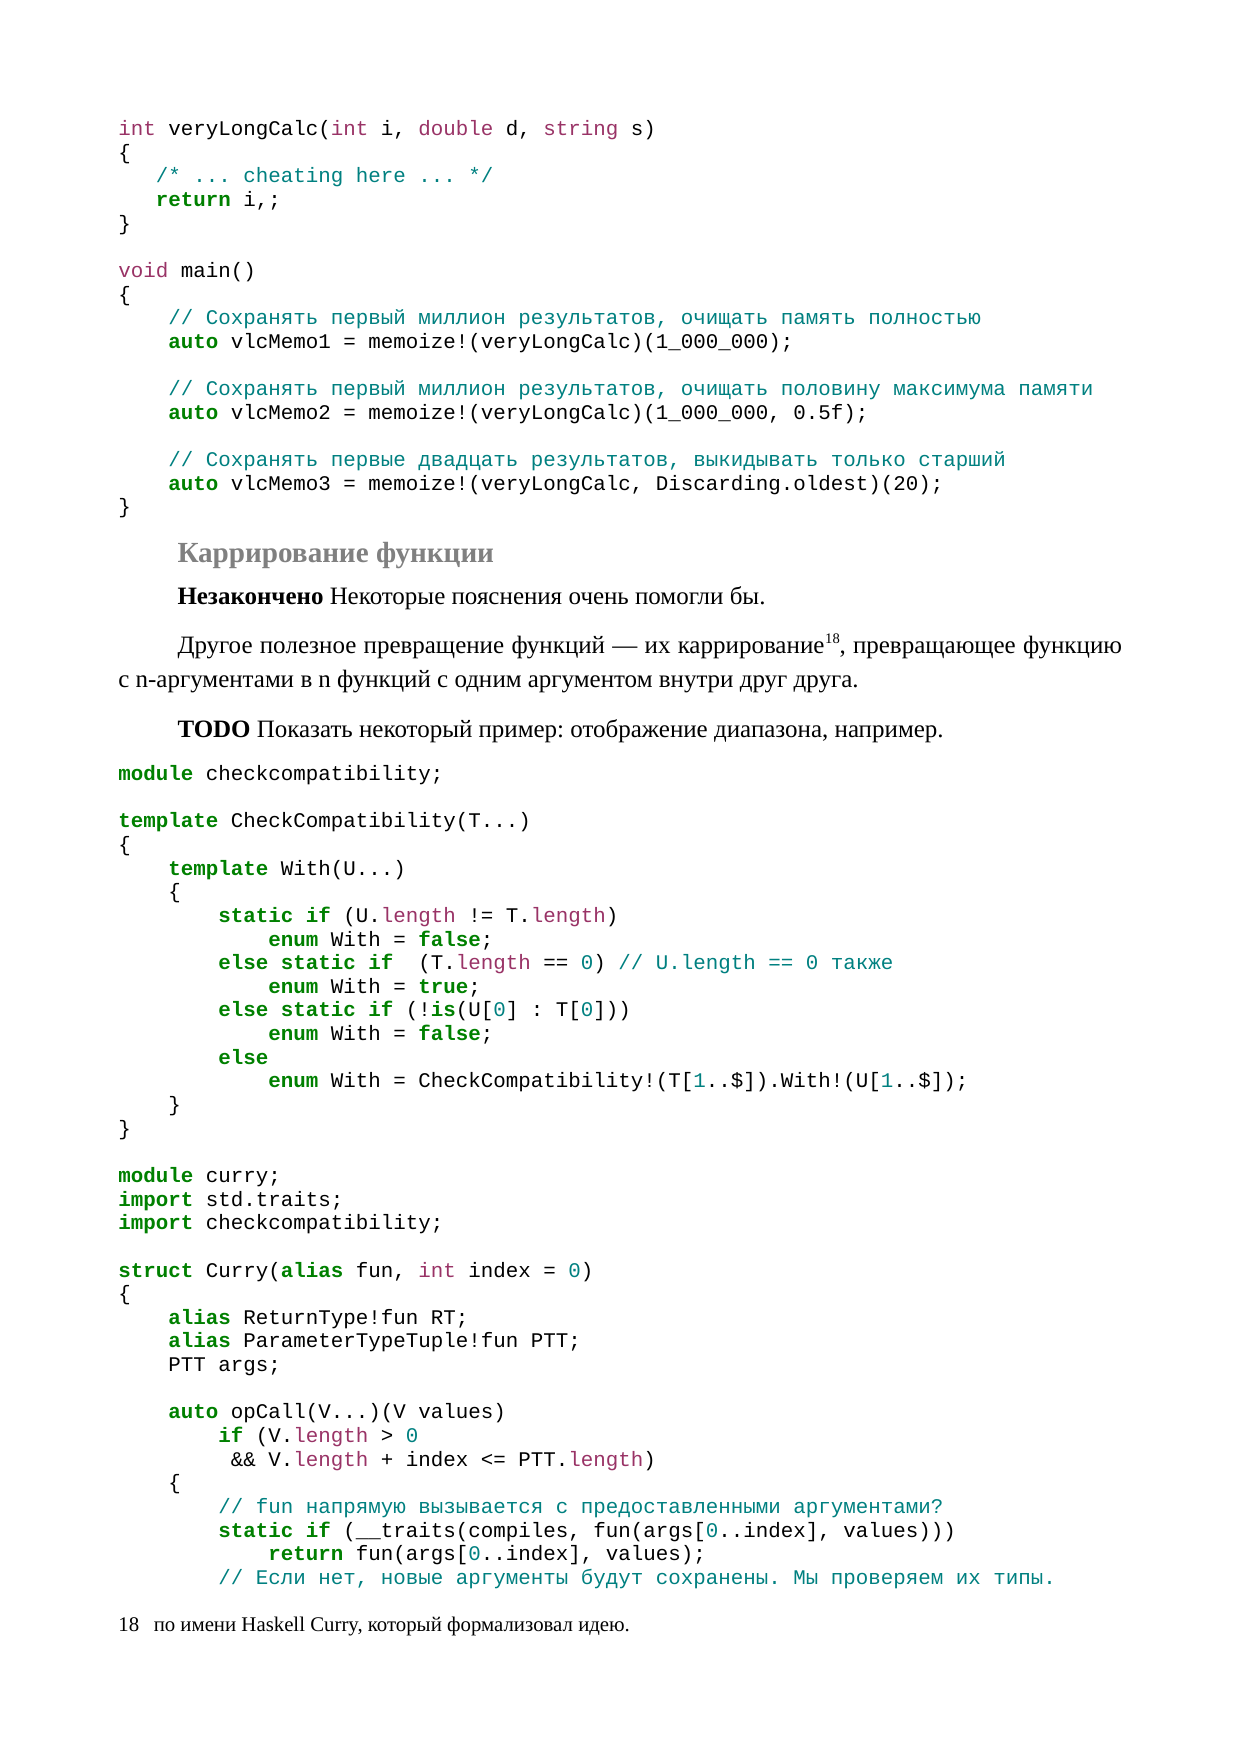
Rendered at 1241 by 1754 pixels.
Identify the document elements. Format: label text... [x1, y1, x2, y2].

text import std.traits; [118, 1189, 1122, 1212]
text { [118, 284, 1122, 307]
text /* ... cheating here ... */ [118, 165, 1122, 189]
text template With(U...) [118, 858, 1122, 881]
text auto vlcMemo1 = memoize!(veryLongCalc)(1_000_000); [118, 331, 1122, 354]
text return fun(args[0..index], values); [118, 1543, 1122, 1567]
text auto opCall(V...)(V values) [118, 1401, 1122, 1425]
text { [118, 834, 1122, 858]
text module curry; [118, 1165, 1122, 1189]
text static if (__traits(compiles, fun(args[0..index], values))) [118, 1520, 1122, 1543]
text // Сохранять первый миллион результатов, очищать память полностью [118, 307, 1122, 331]
text enum With = true; [118, 976, 1122, 999]
text } [118, 496, 1122, 520]
text else static if (T.length == 0) // U.length == 0 также [118, 952, 1122, 976]
text struct Curry(alias fun, int index = 0) [118, 1259, 1122, 1283]
text import checkcompatibility; [118, 1212, 1122, 1236]
text auto vlcMemo3 = memoize!(veryLongCalc, Discarding.oldest)(20); [118, 473, 1122, 496]
text { [118, 881, 1122, 905]
text template CheckCompatibility(T...) [118, 810, 1122, 834]
text { [118, 142, 1122, 165]
text // Сохранять первые двадцать результатов, выкидывать только старший [118, 449, 1122, 473]
text enum With = false; [118, 928, 1122, 952]
text alias ReturnType!fun RT; [118, 1307, 1122, 1331]
text return i,; [118, 189, 1122, 213]
text && V.length + index <= PTT.length) [118, 1449, 1122, 1472]
text if (V.length > 0 [118, 1425, 1122, 1449]
subtitle Каррирование функции [118, 535, 1122, 568]
text по имени Haskell Curry, который формализовал идею. [118, 1612, 1122, 1636]
text { [118, 1472, 1122, 1496]
text // Если нет, новые аргументы будут сохранены. Мы проверяем их типы. [118, 1567, 1122, 1591]
text enum With = false; [118, 1023, 1122, 1047]
text TODO Показать некоторый пример: отображение диапазона, например. [118, 714, 1122, 742]
text alias ParameterTypeTuple!fun PTT; [118, 1331, 1122, 1354]
text } [118, 1094, 1122, 1118]
text int veryLongCalc(int i, double d, string s) [118, 118, 1122, 142]
text // fun напрямую вызывается с предоставленными аргументами? [118, 1496, 1122, 1520]
text else static if (!is(U[0] : T[0])) [118, 999, 1122, 1023]
text static if (U.length != T.length) [118, 905, 1122, 928]
text } [118, 213, 1122, 236]
text module checkcompatibility; [118, 763, 1122, 787]
text auto vlcMemo2 = memoize!(veryLongCalc)(1_000_000, 0.5f); [118, 402, 1122, 426]
text { [118, 1283, 1122, 1307]
text Другое полезное превращение функций — их каррирование, превращающее функцию с n-аргументами в n функций с одним аргументом внутри друг друга. [118, 630, 1122, 693]
text enum With = CheckCompatibility!(T[1..$]).With!(U[1..$]); [118, 1070, 1122, 1094]
text } [118, 1118, 1122, 1141]
text Незакончено Некоторые пояснения очень помогли бы. [118, 581, 1122, 609]
text void main() [118, 260, 1122, 284]
text // Сохранять первый миллион результатов, очищать половину максимума памяти [118, 378, 1122, 402]
text PTT args; [118, 1354, 1122, 1378]
text else [118, 1047, 1122, 1070]
